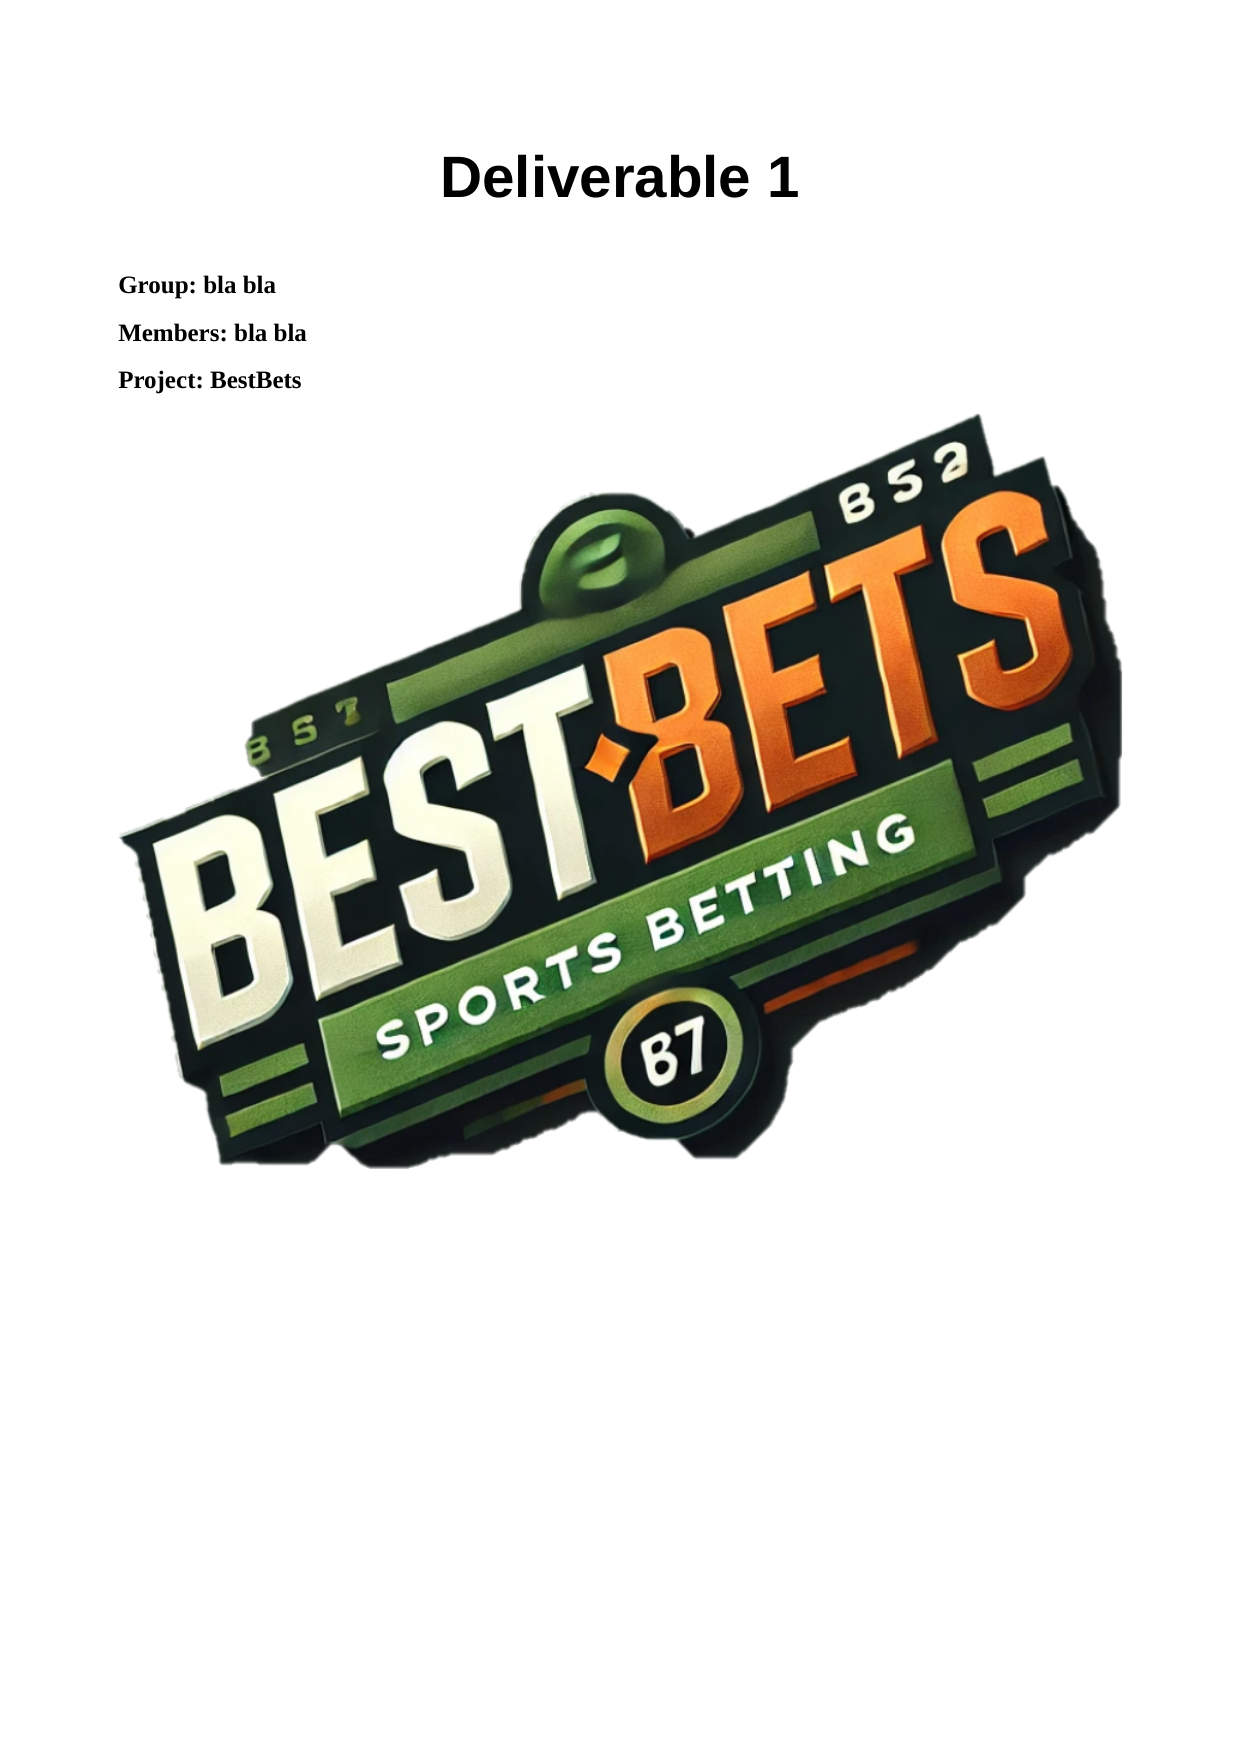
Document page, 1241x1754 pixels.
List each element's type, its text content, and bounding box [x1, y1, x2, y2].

text Project: BestBets [118, 366, 1122, 394]
title Deliverable 1 [118, 143, 1122, 210]
text Group: bla bla [118, 270, 1122, 299]
picture [118, 413, 1123, 1169]
text Members: bla bla [118, 318, 1122, 347]
